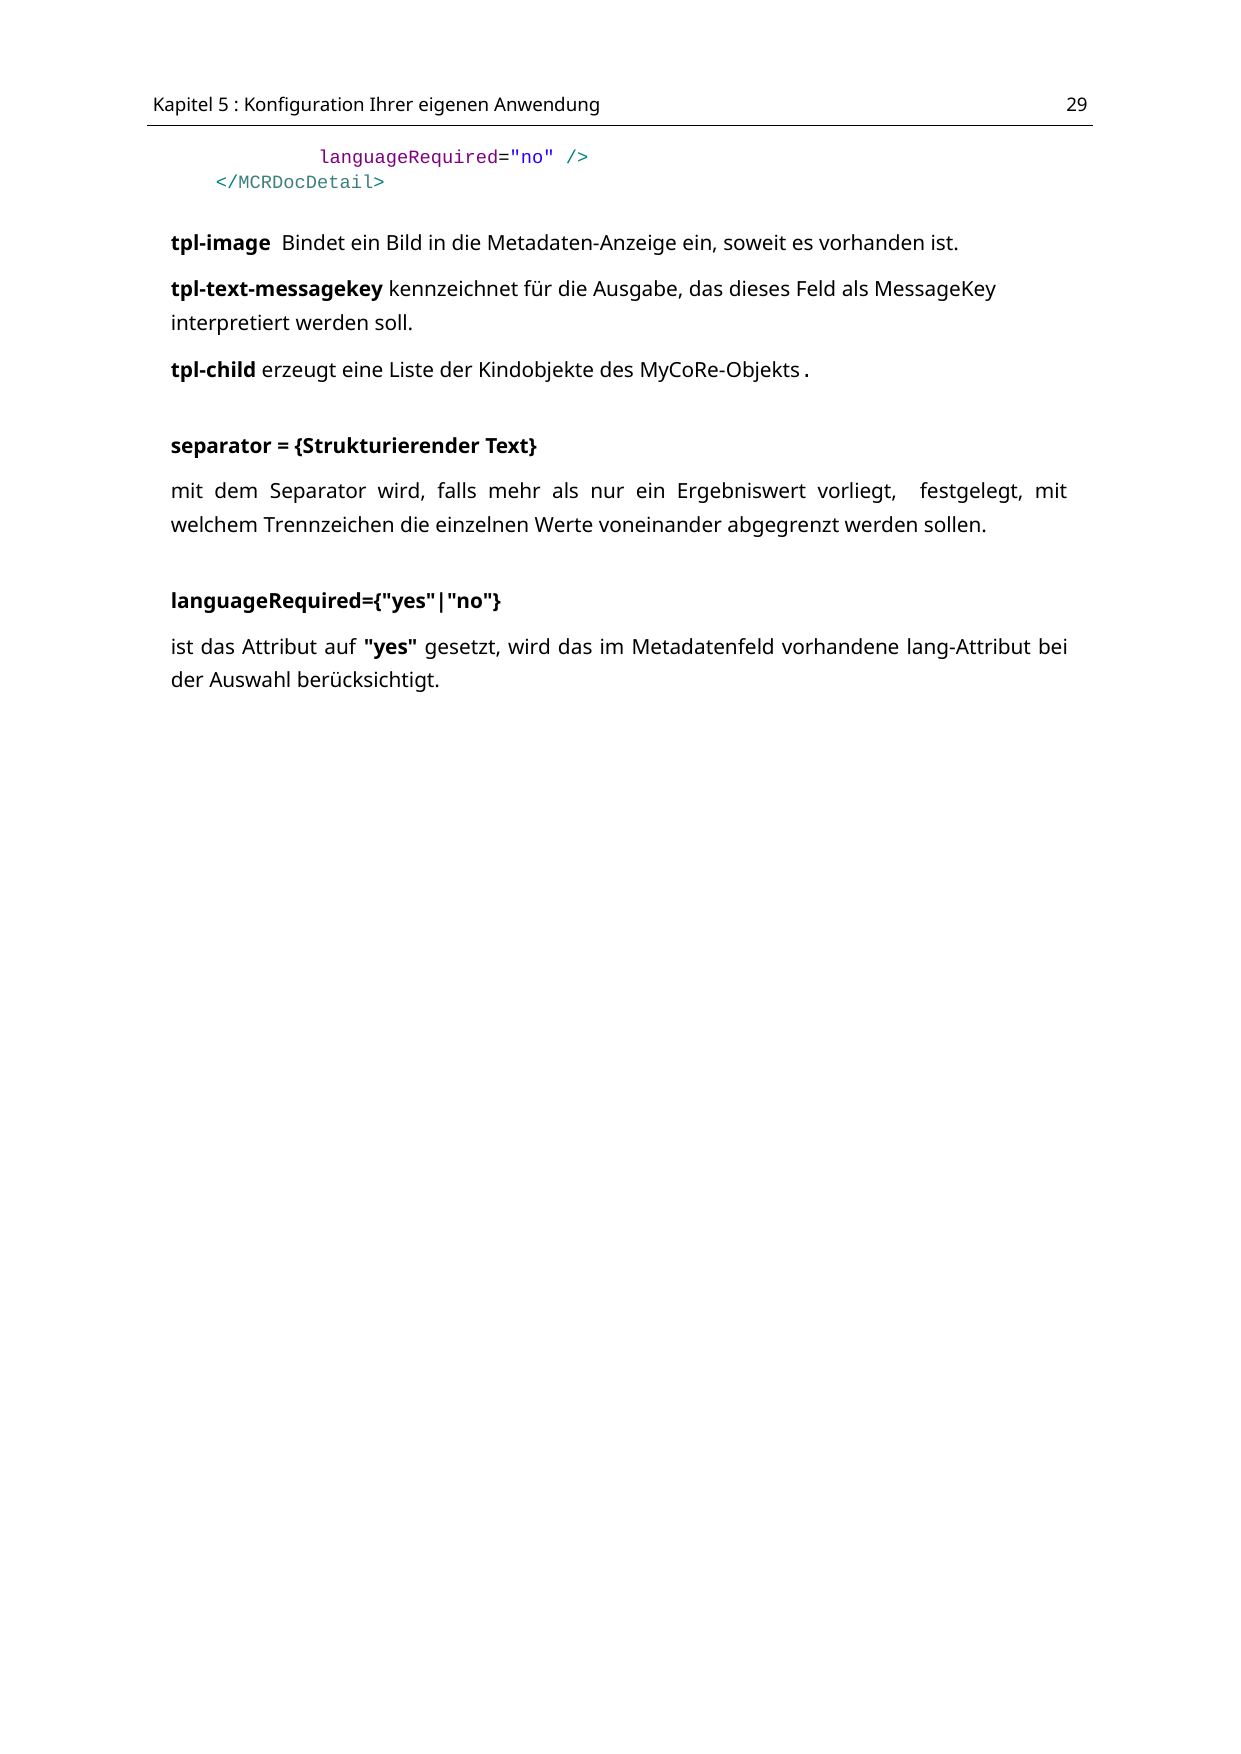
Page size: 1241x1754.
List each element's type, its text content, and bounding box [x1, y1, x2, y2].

subtitle languageRequired={"yes"|"no"} [171, 586, 1092, 614]
subtitle separator = {Strukturierender Text} [171, 431, 1092, 459]
text ist das Attribut auf "yes" gesetzt, wird das im Metadatenfeld vorhandene lang-Attribut bei der Auswahl berücksichtigt. [171, 632, 1069, 694]
text mit dem Separator wird, falls mehr als nur ein Ergebniswert vorliegt, festgelegt, mit welchem Trennzeichen die einzelnen Werte voneinander abgegrenzt werden sollen. [171, 476, 1069, 538]
text </MCRDocDetail> [171, 173, 1069, 194]
text tpl-child erzeugt eine Liste der Kindobjekte des MyCoRe-Objekts. [171, 355, 1069, 383]
text tpl-image Bindet ein Bild in die Metadaten-Anzeige ein, soweit es vorhanden ist. [171, 228, 1069, 256]
text languageRequired="no" /> [171, 148, 1069, 169]
text tpl-text-messagekey kennzeichnet für die Ausgabe, das dieses Feld als MessageKey interpretiert werden soll. [171, 274, 1069, 337]
